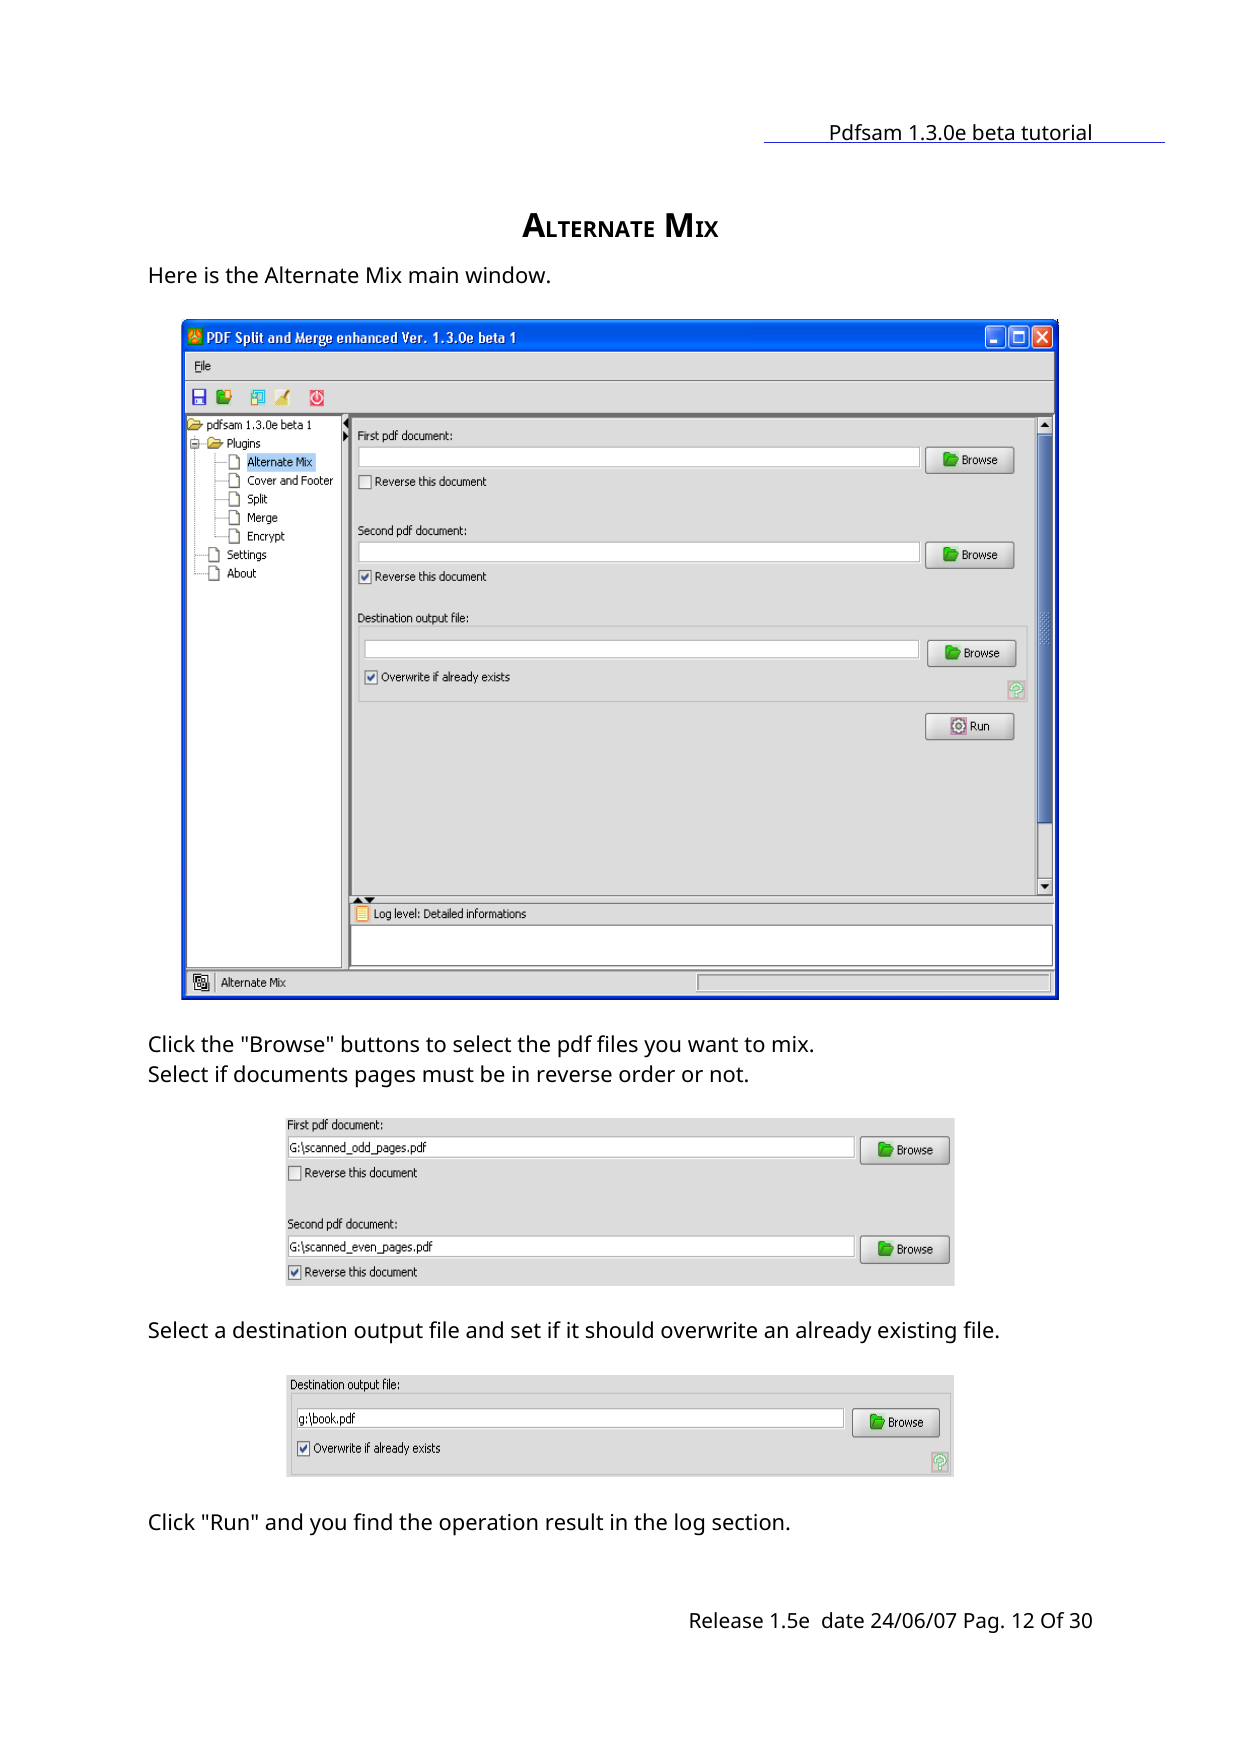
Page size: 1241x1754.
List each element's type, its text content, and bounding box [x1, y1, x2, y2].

text Select if documents pages must be in reverse order or not. [148, 1059, 1093, 1089]
text Select a destination output file and set if it should overwrite an already existing file. [148, 1315, 1093, 1345]
text Alternate Mix [148, 202, 1093, 247]
picture [181, 319, 1059, 1000]
text Click the "Browse" buttons to select the pdf files you want to mix. [148, 1029, 1093, 1059]
text Click "Run" and you find the operation result in the log section. [148, 1507, 1093, 1537]
text Here is the Alternate Mix main window. [148, 260, 1093, 290]
